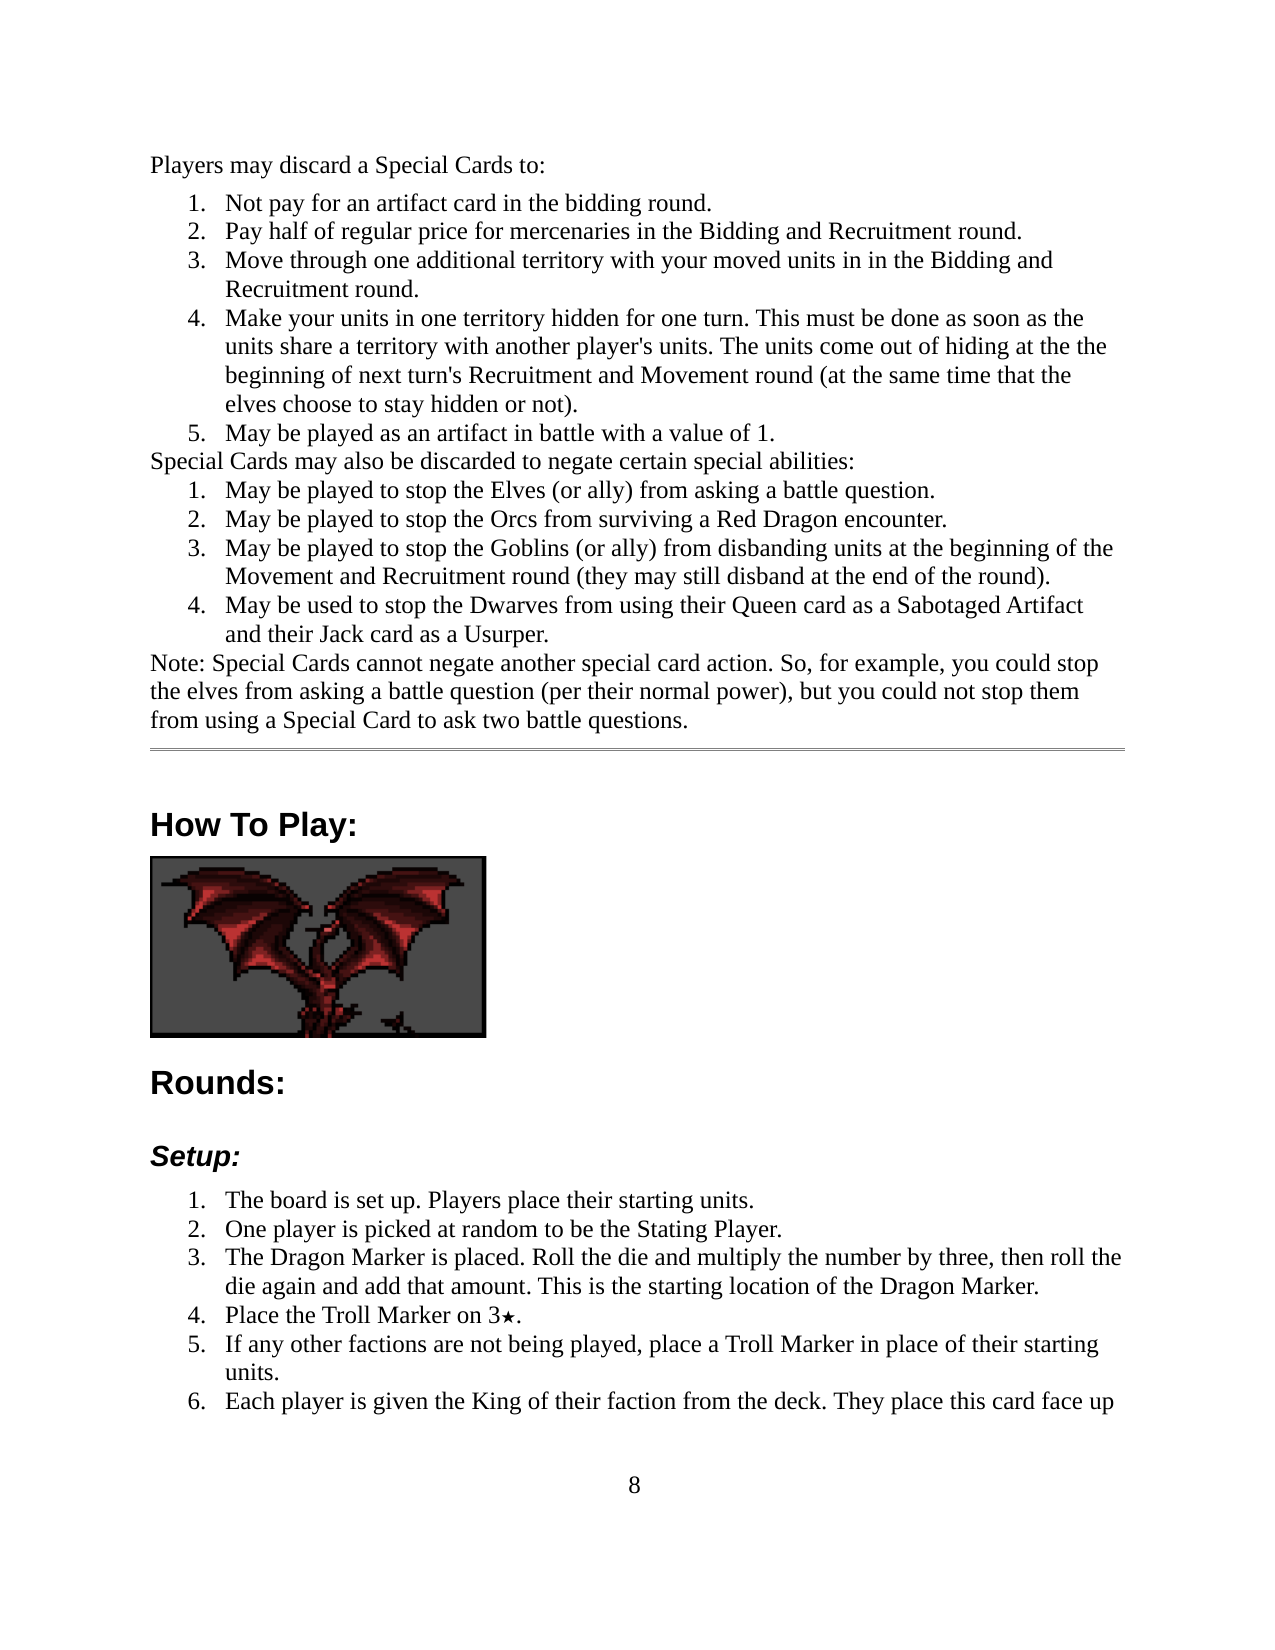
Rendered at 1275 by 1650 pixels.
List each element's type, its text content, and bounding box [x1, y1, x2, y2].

list Each player is given the King of their faction from the deck. They place this card face up [187, 1386, 1125, 1415]
list Make your units in one territory hidden for one turn. This must be done as soon as the units share a territory with another player's units. The units come out of hiding at the the beginning of next turn's Recruitment and Movement round (at the same time that the elves choose to stay hidden or not). [187, 303, 1125, 418]
list May be played to stop the Elves (or ally) from asking a battle question. [187, 475, 1125, 504]
subtitle Rounds: [150, 1063, 1125, 1101]
list Place the Troll Marker on 3★. [187, 1300, 1125, 1329]
list May be used to stop the Dwarves from using their Queen card as a Sabotaged Artifact and their Jack card as a Usurper. [187, 590, 1125, 648]
subtitle Setup: [150, 1139, 1125, 1172]
list The board is set up. Players place their starting units. [187, 1185, 1125, 1214]
list Pay half of regular price for mercenaries in the Bidding and Recruitment round. [187, 216, 1125, 245]
text Players may discard a Special Cards to: [150, 150, 1125, 179]
text Note: Special Cards cannot negate another special card action. So, for example, you could stop the elves from asking a battle question (per their normal power), but you could not stop them from using a Special Card to ask two battle questions. [150, 648, 1125, 734]
list Not pay for an artifact card in the bidding round. [187, 188, 1125, 216]
subtitle How To Play: [150, 805, 1125, 844]
list If any other factions are not being played, place a Troll Marker in place of their starting units. [187, 1329, 1125, 1386]
list One player is picked at random to be the Stating Player. [187, 1214, 1125, 1242]
list May be played to stop the Orcs from surviving a Red Dragon encounter. [187, 504, 1125, 533]
list The Dragon Marker is placed. Roll the die and multiply the number by three, then roll the die again and add that amount. This is the starting location of the Dragon Marker. [187, 1242, 1125, 1300]
picture [150, 856, 487, 1038]
list May be played to stop the Goblins (or ally) from disbanding units at the beginning of the Movement and Recruitment round (they may still disband at the end of the round). [187, 533, 1125, 590]
list Move through one additional territory with your moved units in in the Bidding and Recruitment round. [187, 245, 1125, 303]
list May be played as an artifact in battle with a value of 1. [187, 418, 1125, 446]
text Special Cards may also be discarded to negate certain special abilities: [150, 446, 1125, 475]
